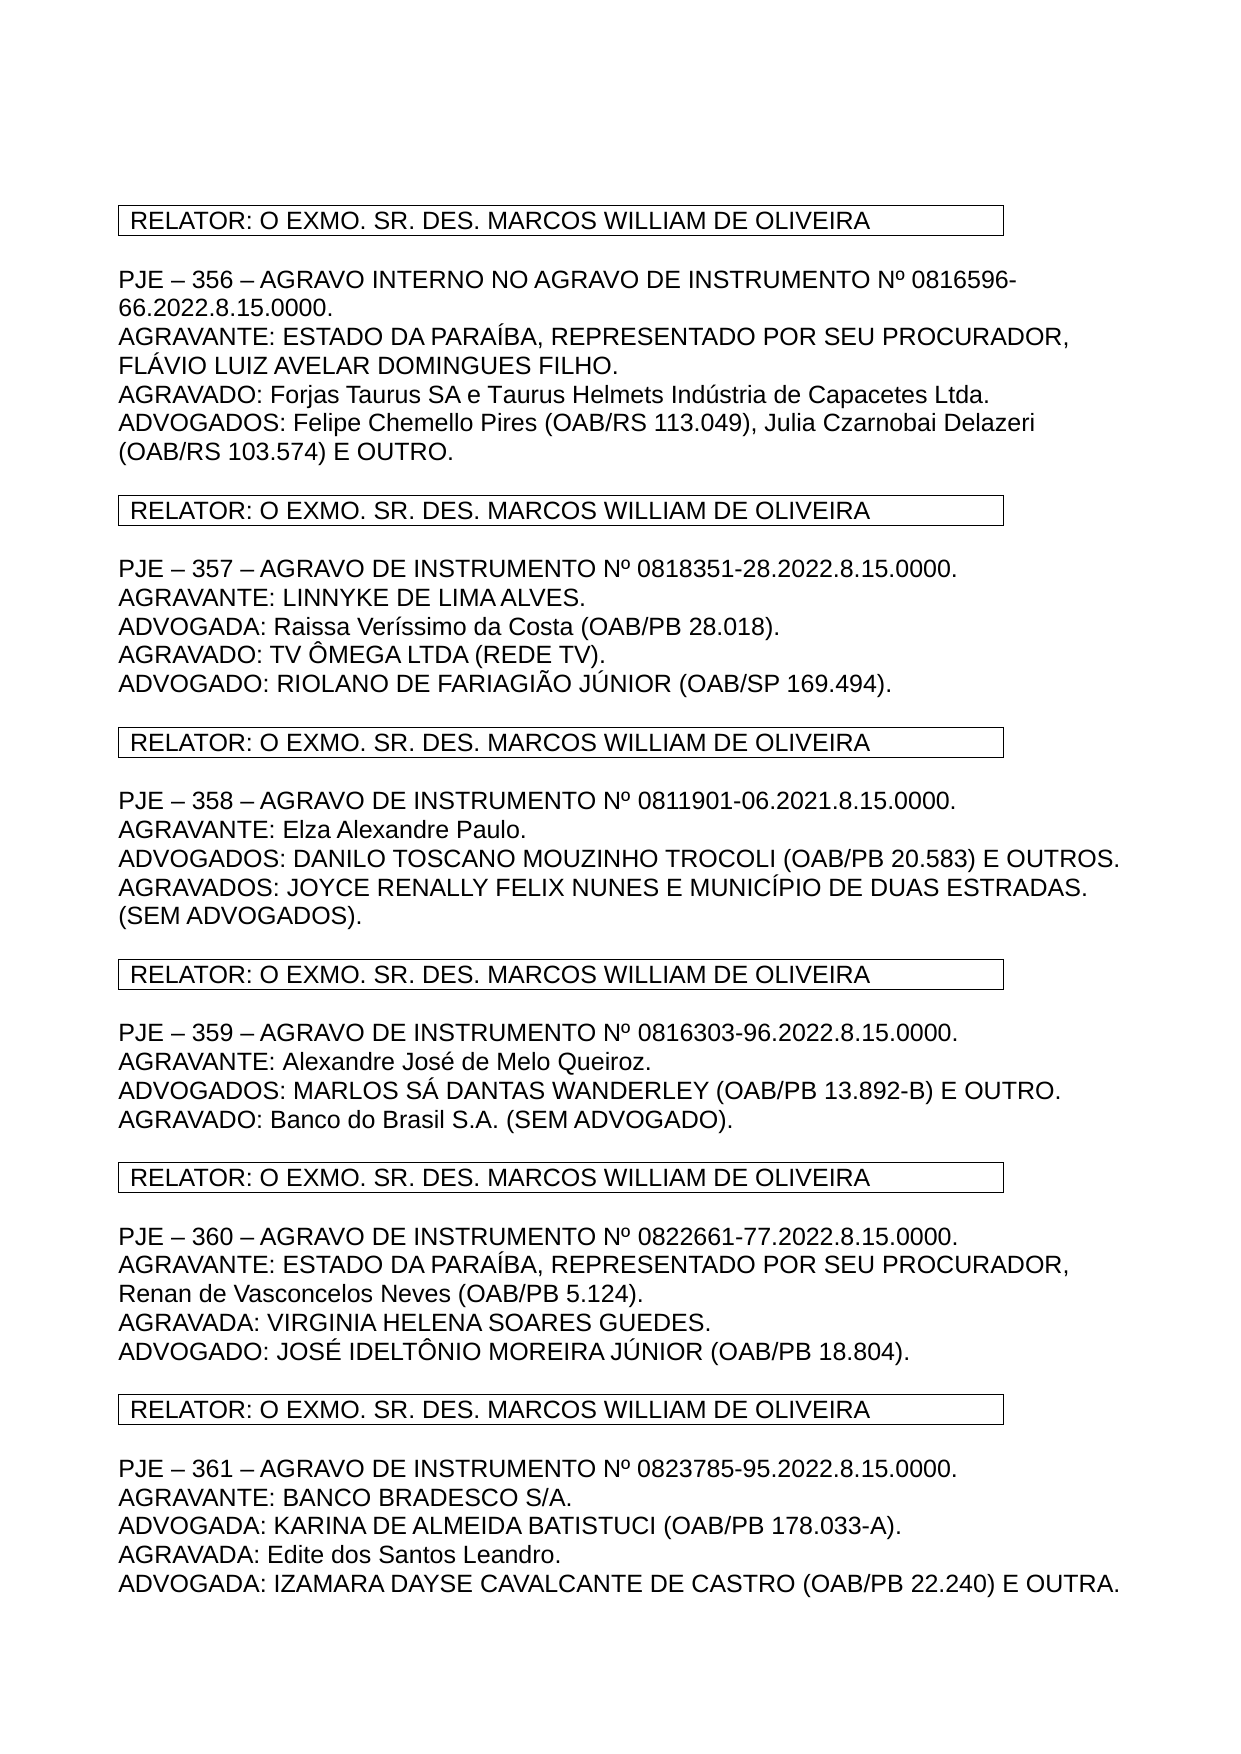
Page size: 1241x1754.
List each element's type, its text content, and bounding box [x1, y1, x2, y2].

text PJE – 361 – AGRAVO DE INSTRUMENTO Nº 0823785-95.2022.8.15.0000. [118, 1454, 1122, 1483]
table_header RELATOR: O EXMO. SR. DES. MARCOS WILLIAM DE OLIVEIRA [119, 1163, 1003, 1192]
text ADVOGADOS: MARLOS SÁ DANTAS WANDERLEY (OAB/PB 13.892-B) E OUTRO. [118, 1076, 1122, 1105]
table_header RELATOR: O EXMO. SR. DES. MARCOS WILLIAM DE OLIVEIRA [119, 728, 1003, 757]
text AGRAVADOS: JOYCE RENALLY FELIX NUNES E MUNICÍPIO DE DUAS ESTRADAS. (SEM ADVOGADOS). [118, 873, 1122, 930]
text PJE – 357 – AGRAVO DE INSTRUMENTO Nº 0818351-28.2022.8.15.0000. [118, 554, 1122, 583]
text ADVOGADOS: DANILO TOSCANO MOUZINHO TROCOLI (OAB/PB 20.583) E OUTROS. [118, 844, 1122, 873]
text AGRAVANTE: ESTADO DA PARAÍBA, REPRESENTADO POR SEU PROCURADOR, Renan de Vasconcelos Neves (OAB/PB 5.124). [118, 1251, 1122, 1308]
text AGRAVANTE: BANCO BRADESCO S/A. [118, 1483, 1122, 1511]
text PJE – 358 – AGRAVO DE INSTRUMENTO Nº 0811901-06.2021.8.15.0000. [118, 786, 1122, 815]
text AGRAVANTE: Alexandre José de Melo Queiroz. [118, 1047, 1122, 1076]
text ADVOGADA: Raissa Veríssimo da Costa (OAB/PB 28.018). [118, 612, 1122, 641]
text AGRAVANTE: LINNYKE DE LIMA ALVES. [118, 583, 1122, 612]
table_header RELATOR: O EXMO. SR. DES. MARCOS WILLIAM DE OLIVEIRA [119, 960, 1003, 989]
text ADVOGADO: RIOLANO DE FARIAGIÃO JÚNIOR (OAB/SP 169.494). [118, 669, 1122, 698]
text PJE – 356 – AGRAVO INTERNO NO AGRAVO DE INSTRUMENTO Nº 0816596-66.2022.8.15.0000. [118, 265, 1122, 322]
text ADVOGADA: IZAMARA DAYSE CAVALCANTE DE CASTRO (OAB/PB 22.240) E OUTRA. [118, 1569, 1122, 1598]
text ADVOGADA: KARINA DE ALMEIDA BATISTUCI (OAB/PB 178.033-A). [118, 1511, 1122, 1540]
text ADVOGADO: JOSÉ IDELTÔNIO MOREIRA JÚNIOR (OAB/PB 18.804). [118, 1337, 1122, 1366]
table_header RELATOR: O EXMO. SR. DES. MARCOS WILLIAM DE OLIVEIRA [119, 206, 1003, 235]
text AGRAVANTE: Elza Alexandre Paulo. [118, 815, 1122, 844]
text AGRAVADA: Edite dos Santos Leandro. [118, 1540, 1122, 1569]
table_header RELATOR: O EXMO. SR. DES. MARCOS WILLIAM DE OLIVEIRA [119, 496, 1003, 524]
text AGRAVADO: Forjas Taurus SA e Taurus Helmets Indústria de Capacetes Ltda. [118, 380, 1122, 408]
text PJE – 359 – AGRAVO DE INSTRUMENTO Nº 0816303-96.2022.8.15.0000. [118, 1018, 1122, 1047]
text AGRAVANTE: ESTADO DA PARAÍBA, REPRESENTADO POR SEU PROCURADOR, FLÁVIO LUIZ AVELAR DOMINGUES FILHO. [118, 322, 1122, 380]
text AGRAVADA: VIRGINIA HELENA SOARES GUEDES. [118, 1308, 1122, 1337]
table_header RELATOR: O EXMO. SR. DES. MARCOS WILLIAM DE OLIVEIRA [119, 1395, 1003, 1424]
text AGRAVADO: Banco do Brasil S.A. (SEM ADVOGADO). [118, 1105, 1122, 1133]
text ADVOGADOS: Felipe Chemello Pires (OAB/RS 113.049), Julia Czarnobai Delazeri (OAB/RS 103.574) E OUTRO. [118, 408, 1122, 466]
text AGRAVADO: TV ÔMEGA LTDA (REDE TV). [118, 641, 1122, 669]
text PJE – 360 – AGRAVO DE INSTRUMENTO Nº 0822661-77.2022.8.15.0000. [118, 1222, 1122, 1251]
